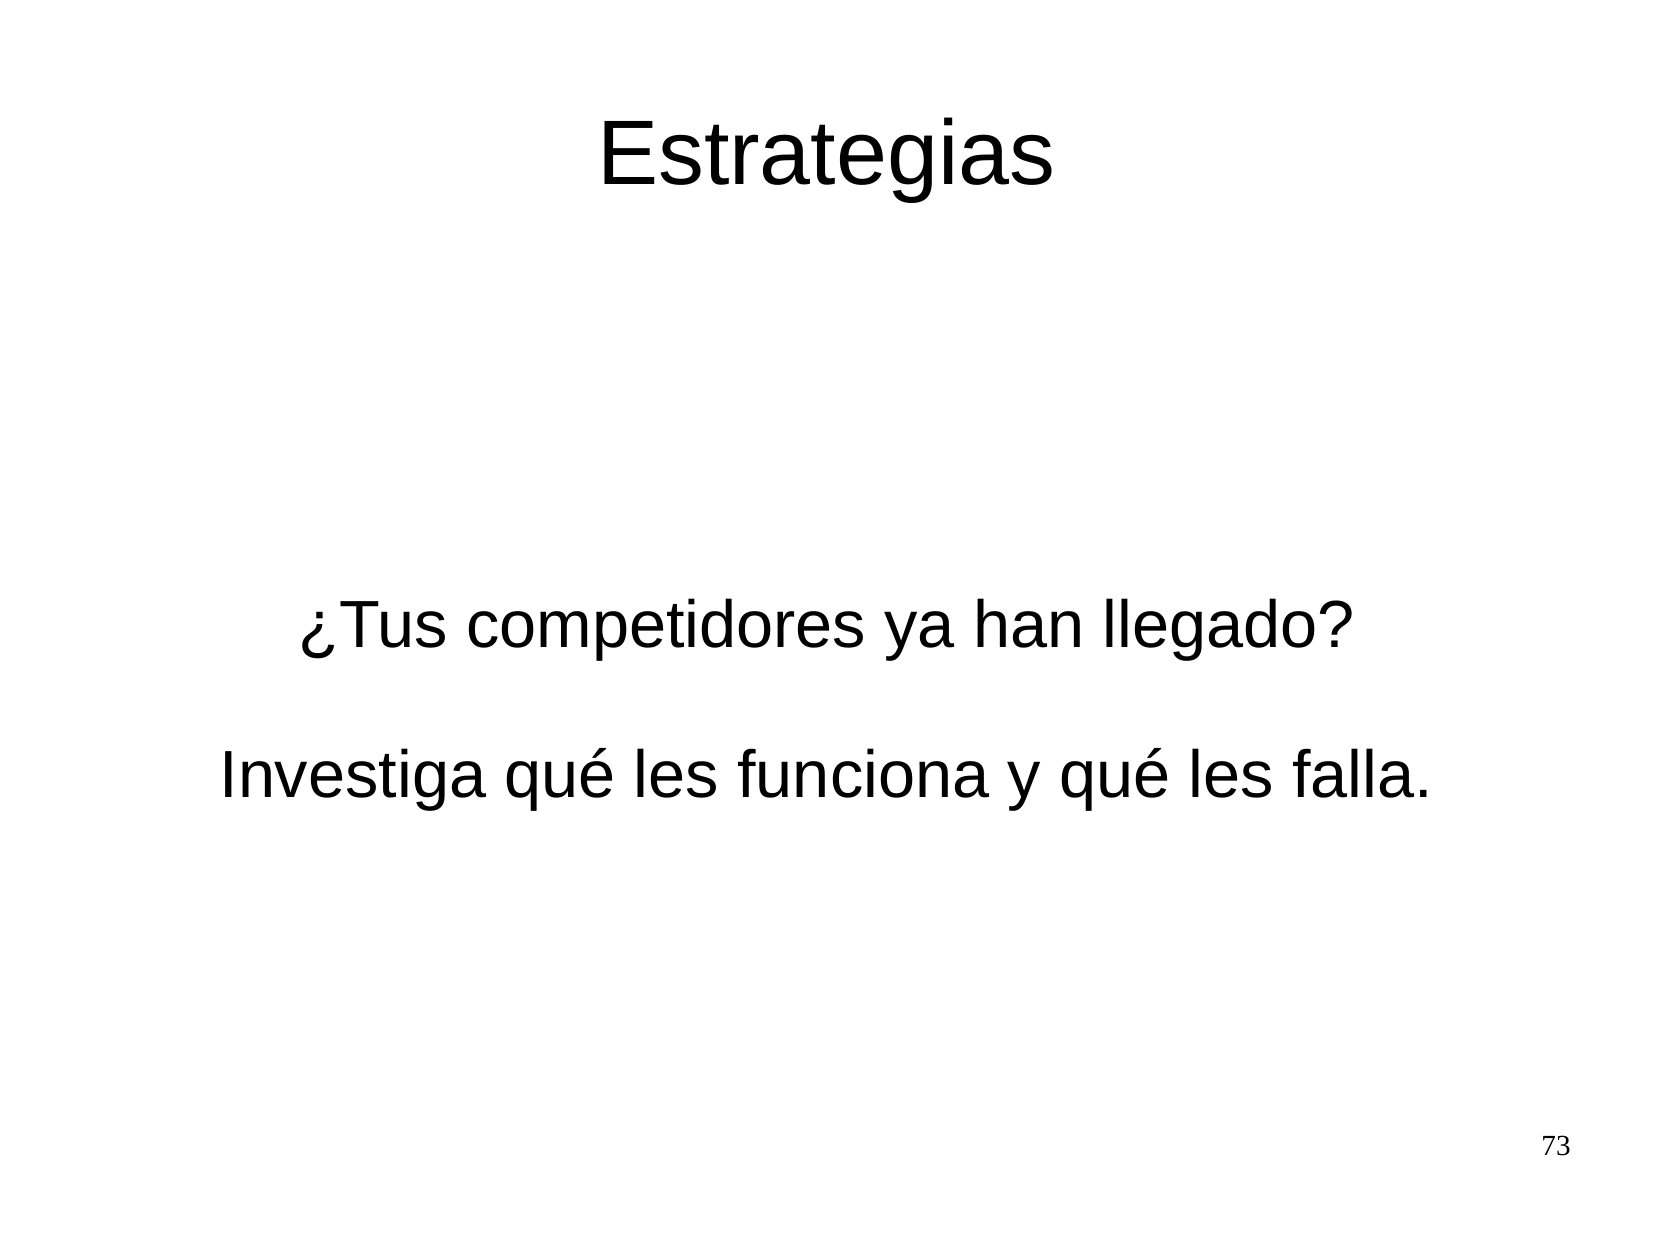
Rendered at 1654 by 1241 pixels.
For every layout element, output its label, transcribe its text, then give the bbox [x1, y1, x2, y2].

subtitle ¿Tus competidores ya han llegado? Investiga qué les funciona y qué les falla. [82, 297, 1571, 1102]
title Estrategias [82, 56, 1571, 250]
